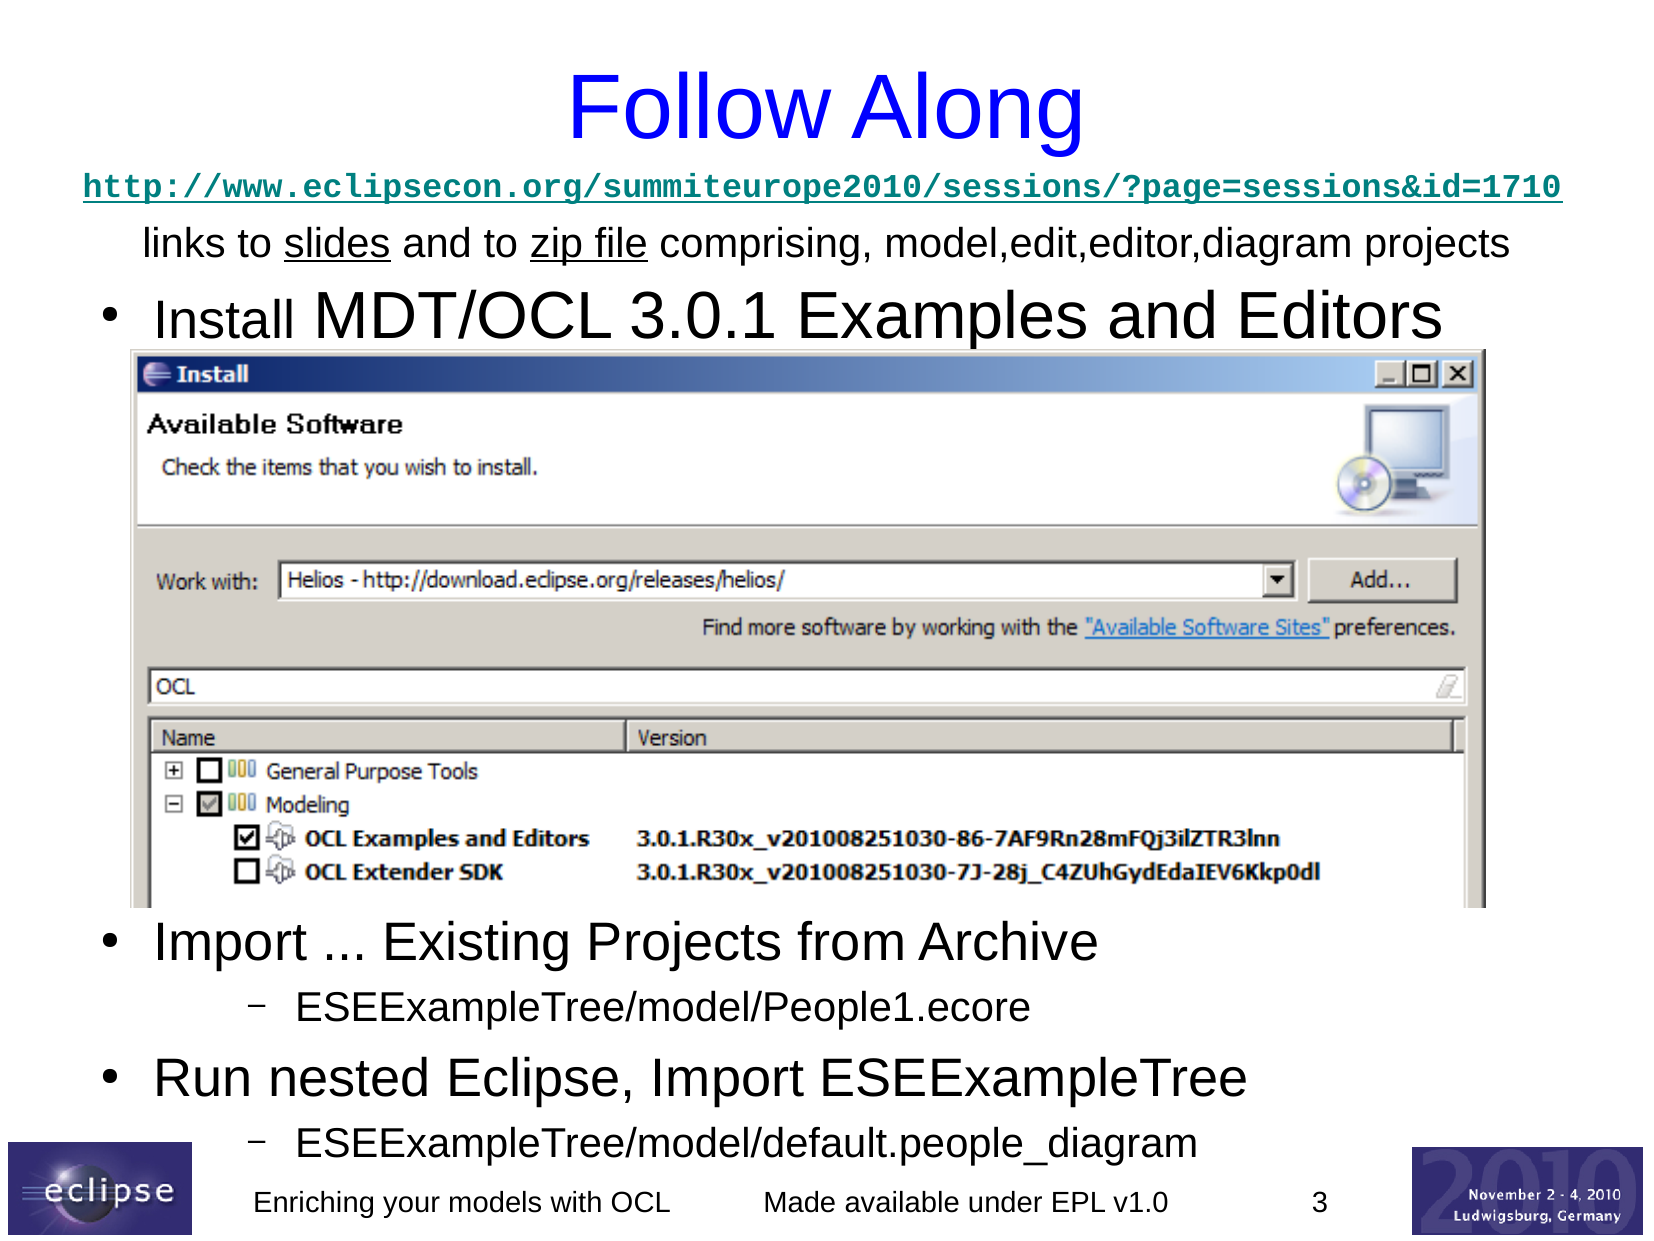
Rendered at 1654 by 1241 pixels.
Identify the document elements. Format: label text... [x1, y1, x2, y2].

picture [130, 349, 1486, 908]
title Follow Along [82, 49, 1571, 166]
picture [1412, 1147, 1643, 1235]
list http://www.eclipsecon.org/summiteurope2010/sessions/?page=sessions&id=1710 links to slides and to zip file comprising, model,edit,editor,diagram projects Install MDT/OCL 3.0.1 Examples and Editors Import ... Existing Projects from Archive ESEExampleTree/model/People1.ecore Run nested Eclipse, Import ESEExampleTree ESEExampleTree/model/default.people_diagram [82, 170, 1571, 1168]
picture [8, 1142, 192, 1235]
